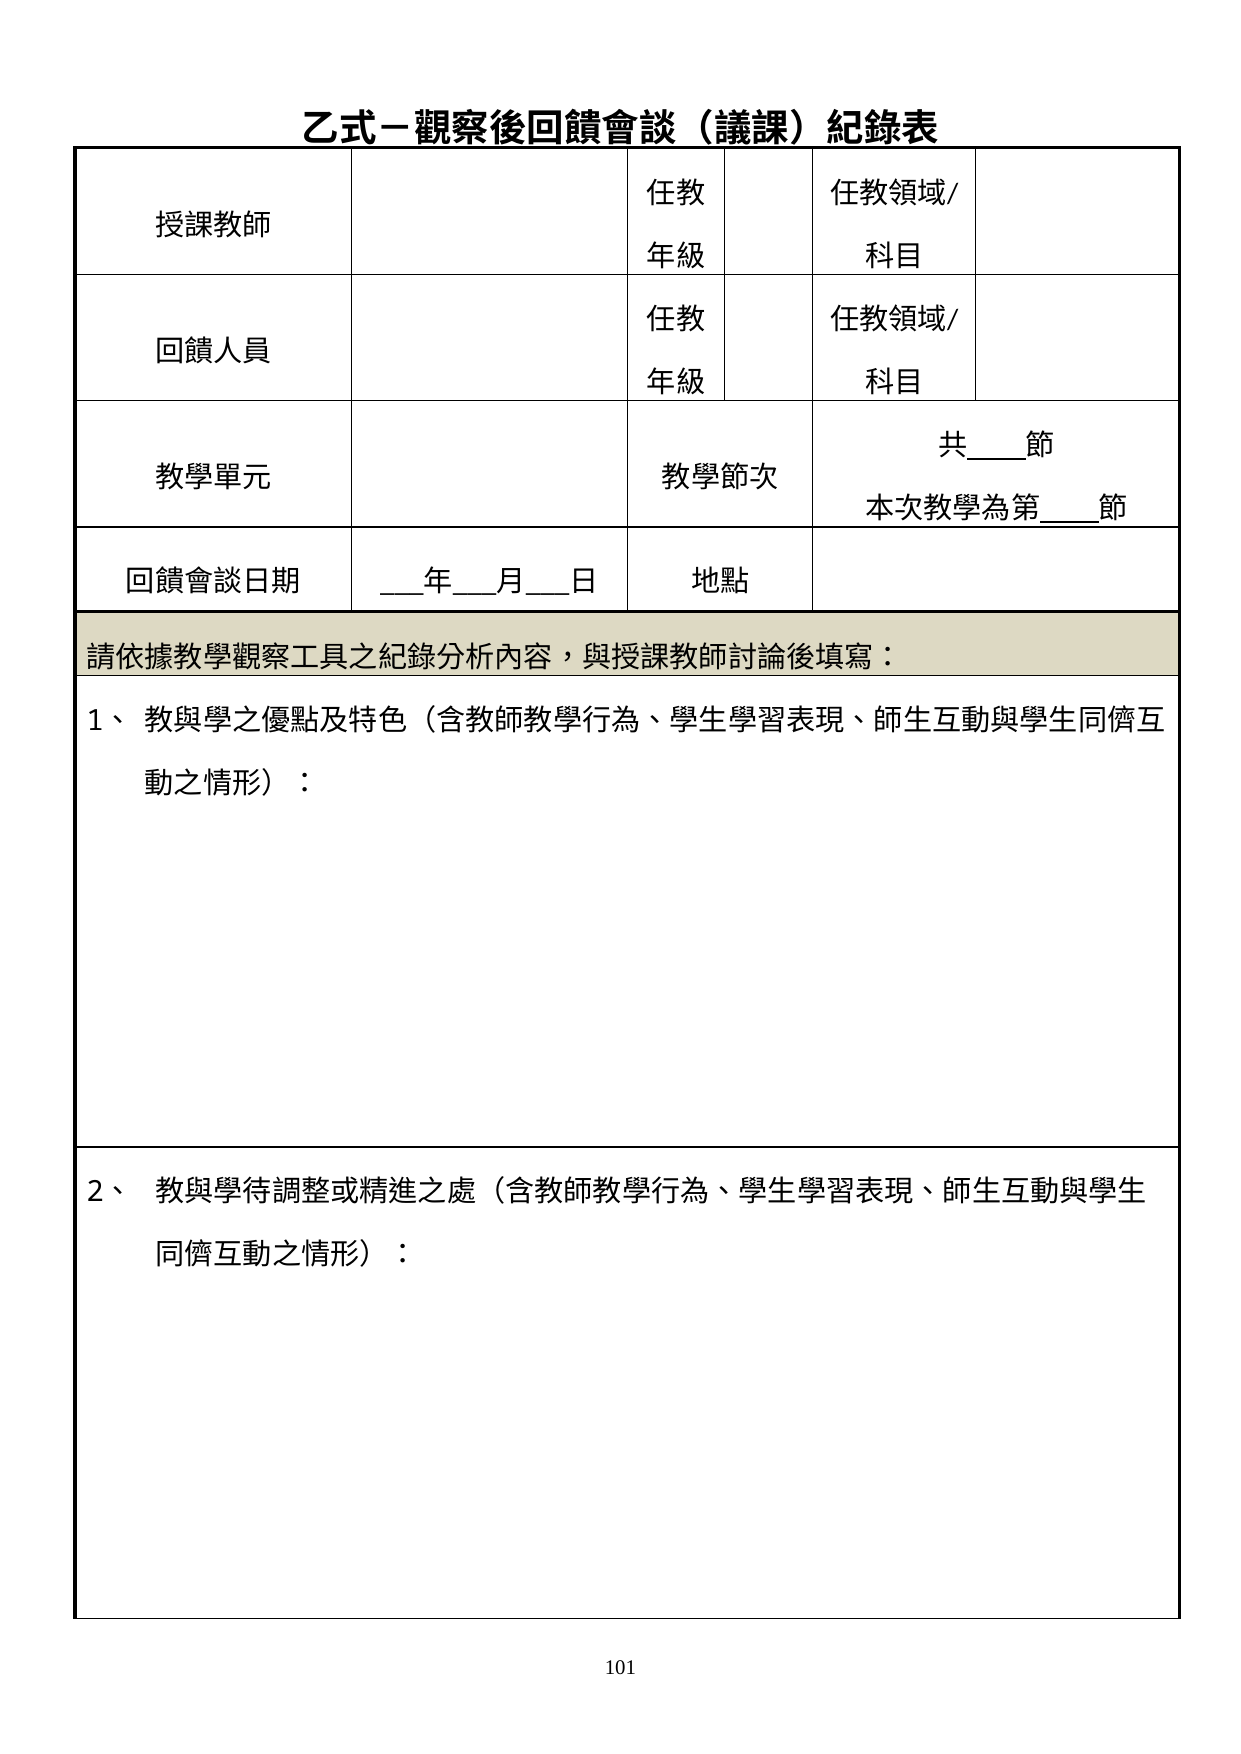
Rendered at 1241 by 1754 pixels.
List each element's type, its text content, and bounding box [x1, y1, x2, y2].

table_cell 教與學之優點及特色（含教師教學行為、學生學習表現、師生互動與學生同儕互動之情形）： [77, 676, 1178, 1146]
table_header 授課教師 [77, 149, 351, 274]
table_cell 請依據教學觀察工具之紀錄分析內容，與授課教師討論後填寫： [77, 613, 1178, 675]
table_cell 任教領域/科目 [813, 275, 975, 400]
table_cell 共 節 本次教學為第 節 [813, 401, 1178, 526]
table_cell ___年___月___日 [352, 528, 627, 610]
table_header [725, 149, 812, 274]
table_cell 教與學待調整或精進之處（含教師教學行為、學生學習表現、師生互動與學生同儕互動之情形）： [77, 1148, 1178, 1618]
table_cell 教學單元 [77, 401, 351, 526]
table_cell 回饋會談日期 [77, 528, 351, 610]
table_cell [725, 275, 812, 400]
table_cell 教學節次 [628, 401, 812, 526]
table_cell 任教年級 [628, 275, 724, 400]
table_header [976, 149, 1178, 274]
table_header [352, 149, 627, 274]
table_cell [813, 528, 1178, 610]
table_header 任教年級 [628, 149, 724, 274]
table_cell [976, 275, 1178, 400]
text 乙式－觀察後回饋會談（議課）紀錄表 [75, 84, 1165, 146]
table_cell 回饋人員 [77, 275, 351, 400]
table_cell 地點 [628, 528, 812, 610]
table_cell [352, 401, 627, 526]
table_header 任教領域/科目 [813, 149, 975, 274]
table_cell [352, 275, 627, 400]
